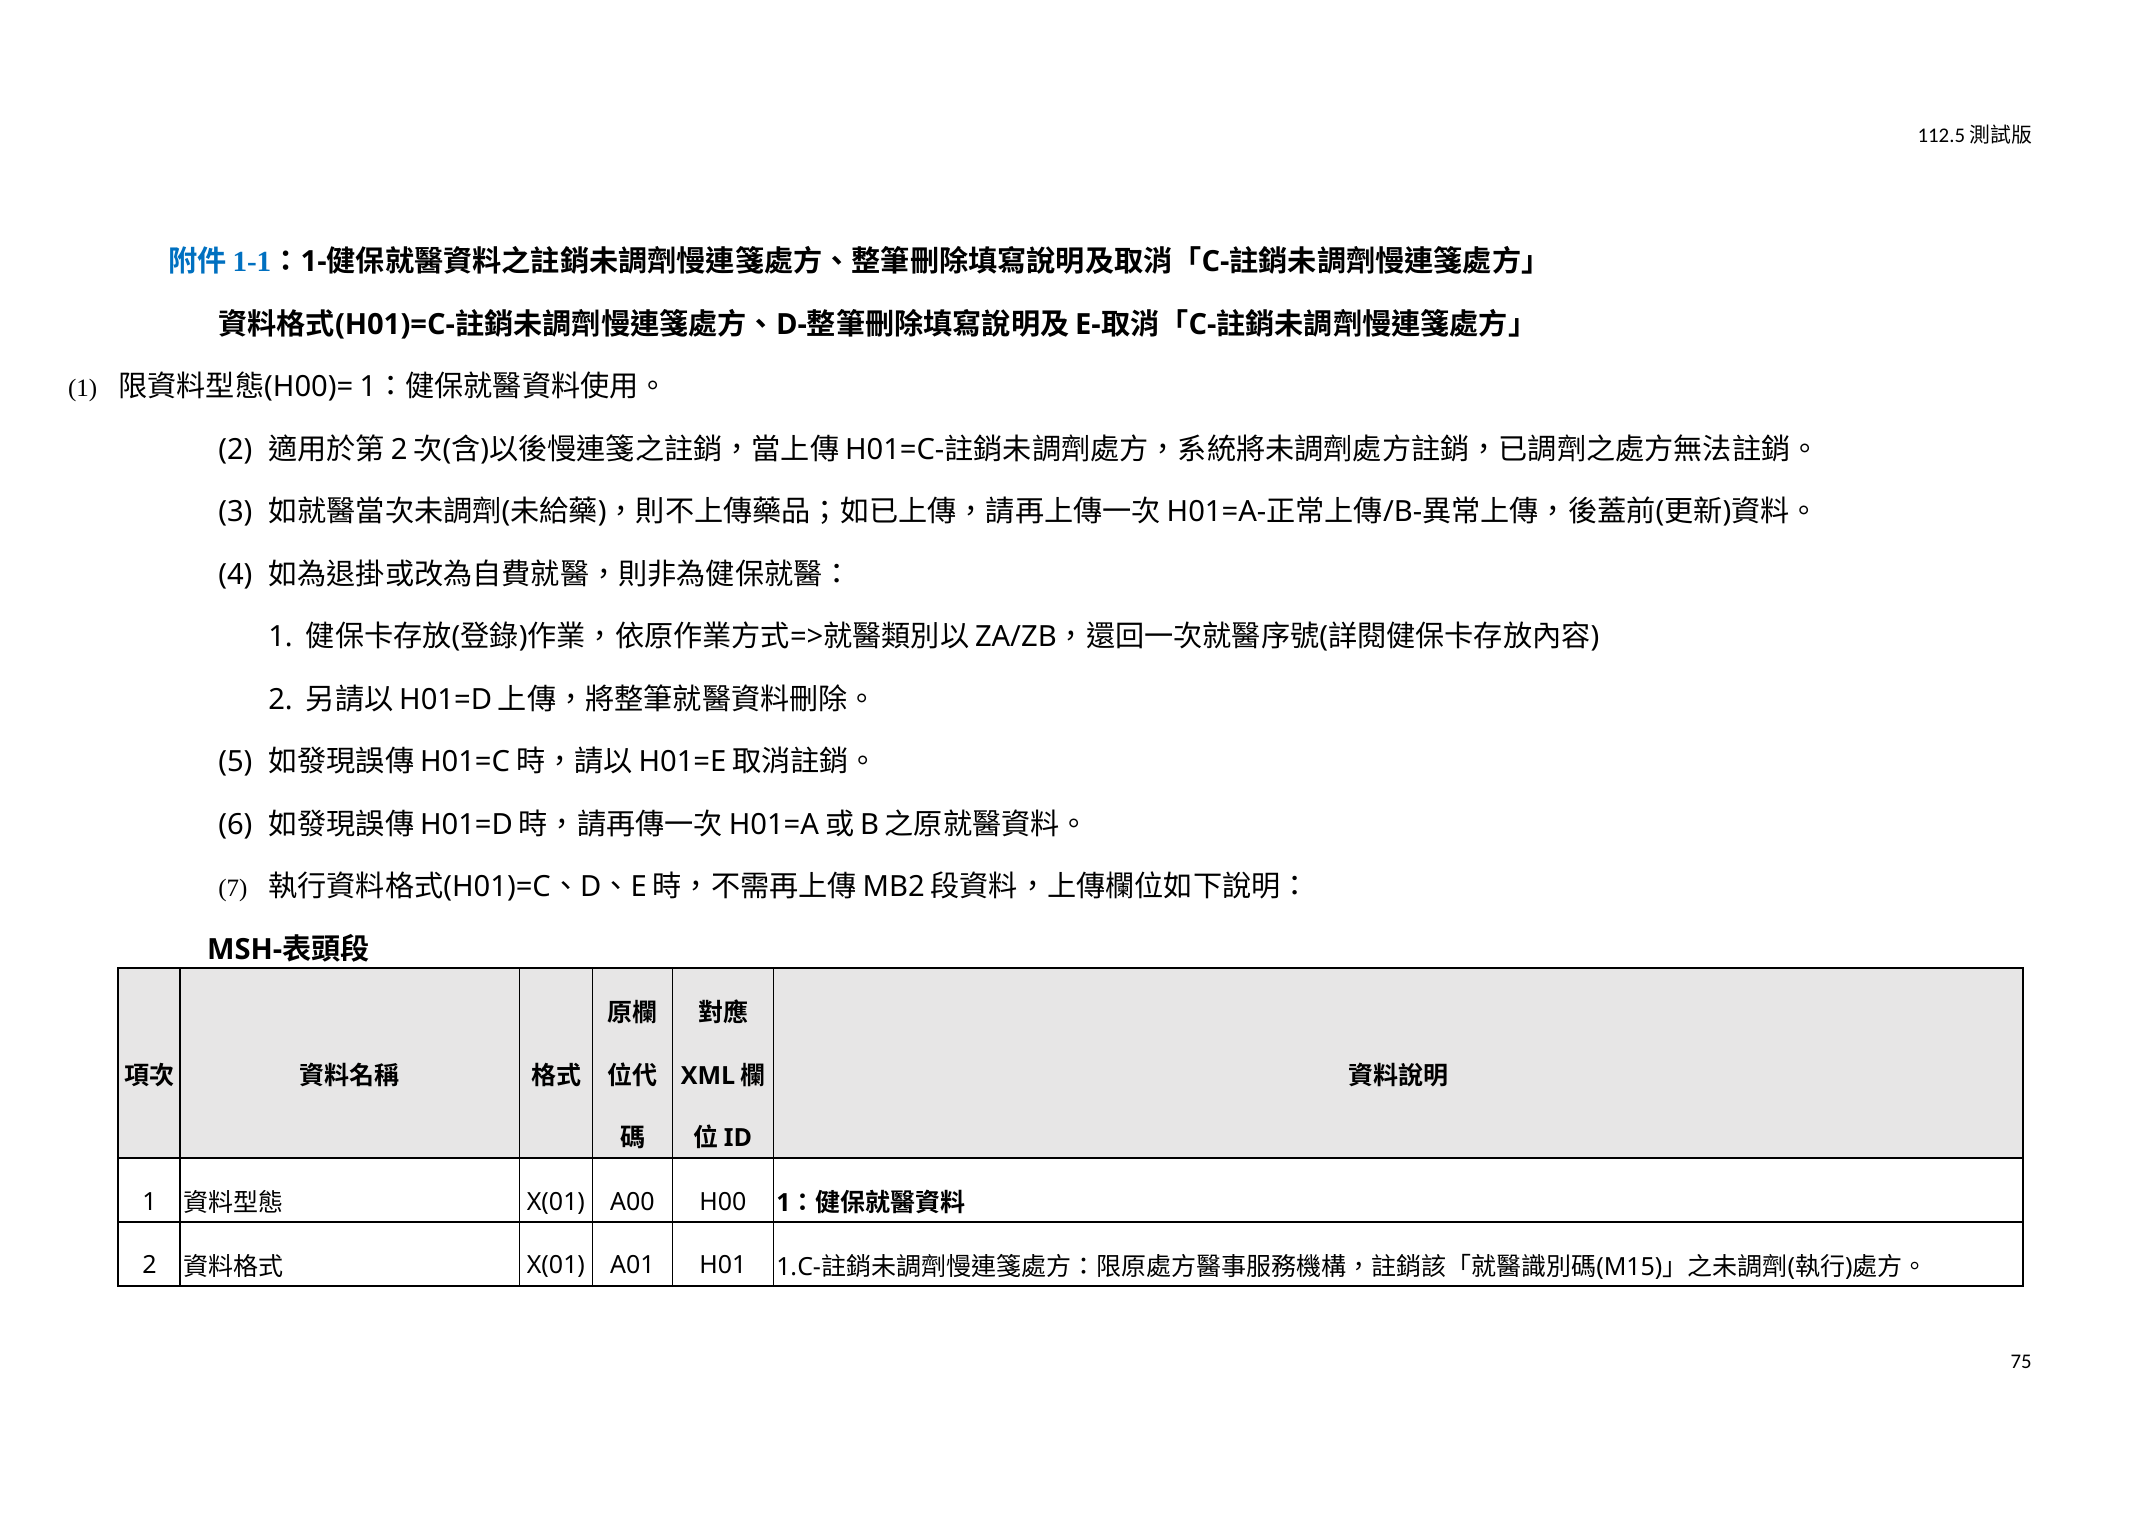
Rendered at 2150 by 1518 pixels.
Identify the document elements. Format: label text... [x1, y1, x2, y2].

subtitle 附件1-1：1-健保就醫資料之註銷未調劑慢連箋處方、整筆刪除填寫說明及取消「C-註銷未調劑慢連箋處方」 [168, 217, 2031, 280]
table_cell A01 [593, 1223, 672, 1285]
table_cell 1：健保就醫資料 [774, 1159, 2022, 1221]
table_header 原欄位代碼 [593, 969, 672, 1157]
table_cell 1.C-註銷未調劑慢連箋處方：限原處方醫事服務機構，註銷該「就醫識別碼(M15)」之未調劑(執行)處方。 [774, 1223, 2022, 1285]
table_cell 資料格式 [181, 1223, 519, 1285]
list 如就醫當次未調劑(未給藥)，則不上傳藥品；如已上傳，請再上傳一次H01=A-正常上傳/B-異常上傳，後蓋前(更新)資料。 [218, 467, 2031, 530]
table_cell H00 [673, 1159, 773, 1221]
subtitle MSH-表頭段 [207, 905, 2031, 967]
table_cell 資料型態 [181, 1159, 519, 1221]
table_header 資料名稱 [181, 969, 519, 1157]
table_cell 2 [119, 1223, 179, 1285]
list 限資料型態(H00)= 1：健保就醫資料使用。 [68, 342, 2031, 405]
table_header 格式 [520, 969, 592, 1157]
table_header 對應XML欄位ID [673, 969, 773, 1157]
table_header 項次 [119, 969, 179, 1157]
list 如為退掛或改為自費就醫，則非為健保就醫： [218, 530, 2031, 592]
list 健保卡存放(登錄)作業，依原作業方式=>就醫類別以ZA/ZB，還回一次就醫序號(詳閱健保卡存放內容) [268, 592, 2031, 655]
table_cell 1 [119, 1159, 179, 1221]
table_cell A00 [593, 1159, 672, 1221]
list 執行資料格式(H01)=C、D、E時，不需再上傳MB2段資料，上傳欄位如下說明： [218, 842, 2031, 905]
list 如發現誤傳H01=C時，請以H01=E取消註銷。 [218, 717, 2031, 780]
list 如發現誤傳H01=D時，請再傳一次H01=A或B之原就醫資料。 [218, 780, 2031, 842]
list 另請以H01=D上傳，將整筆就醫資料刪除。 [268, 655, 2031, 717]
list 適用於第2次(含)以後慢連箋之註銷，當上傳H01=C-註銷未調劑處方，系統將未調劑處方註銷，已調劑之處方無法註銷。 [218, 405, 2031, 467]
table_header 資料說明 [774, 969, 2022, 1157]
table_cell X(01) [520, 1159, 592, 1221]
text 資料格式(H01)=C-註銷未調劑慢連箋處方、D-整筆刪除填寫說明及E-取消「C-註銷未調劑慢連箋處方」 [218, 280, 2031, 342]
table_cell X(01) [520, 1223, 592, 1285]
table_cell H01 [673, 1223, 773, 1285]
